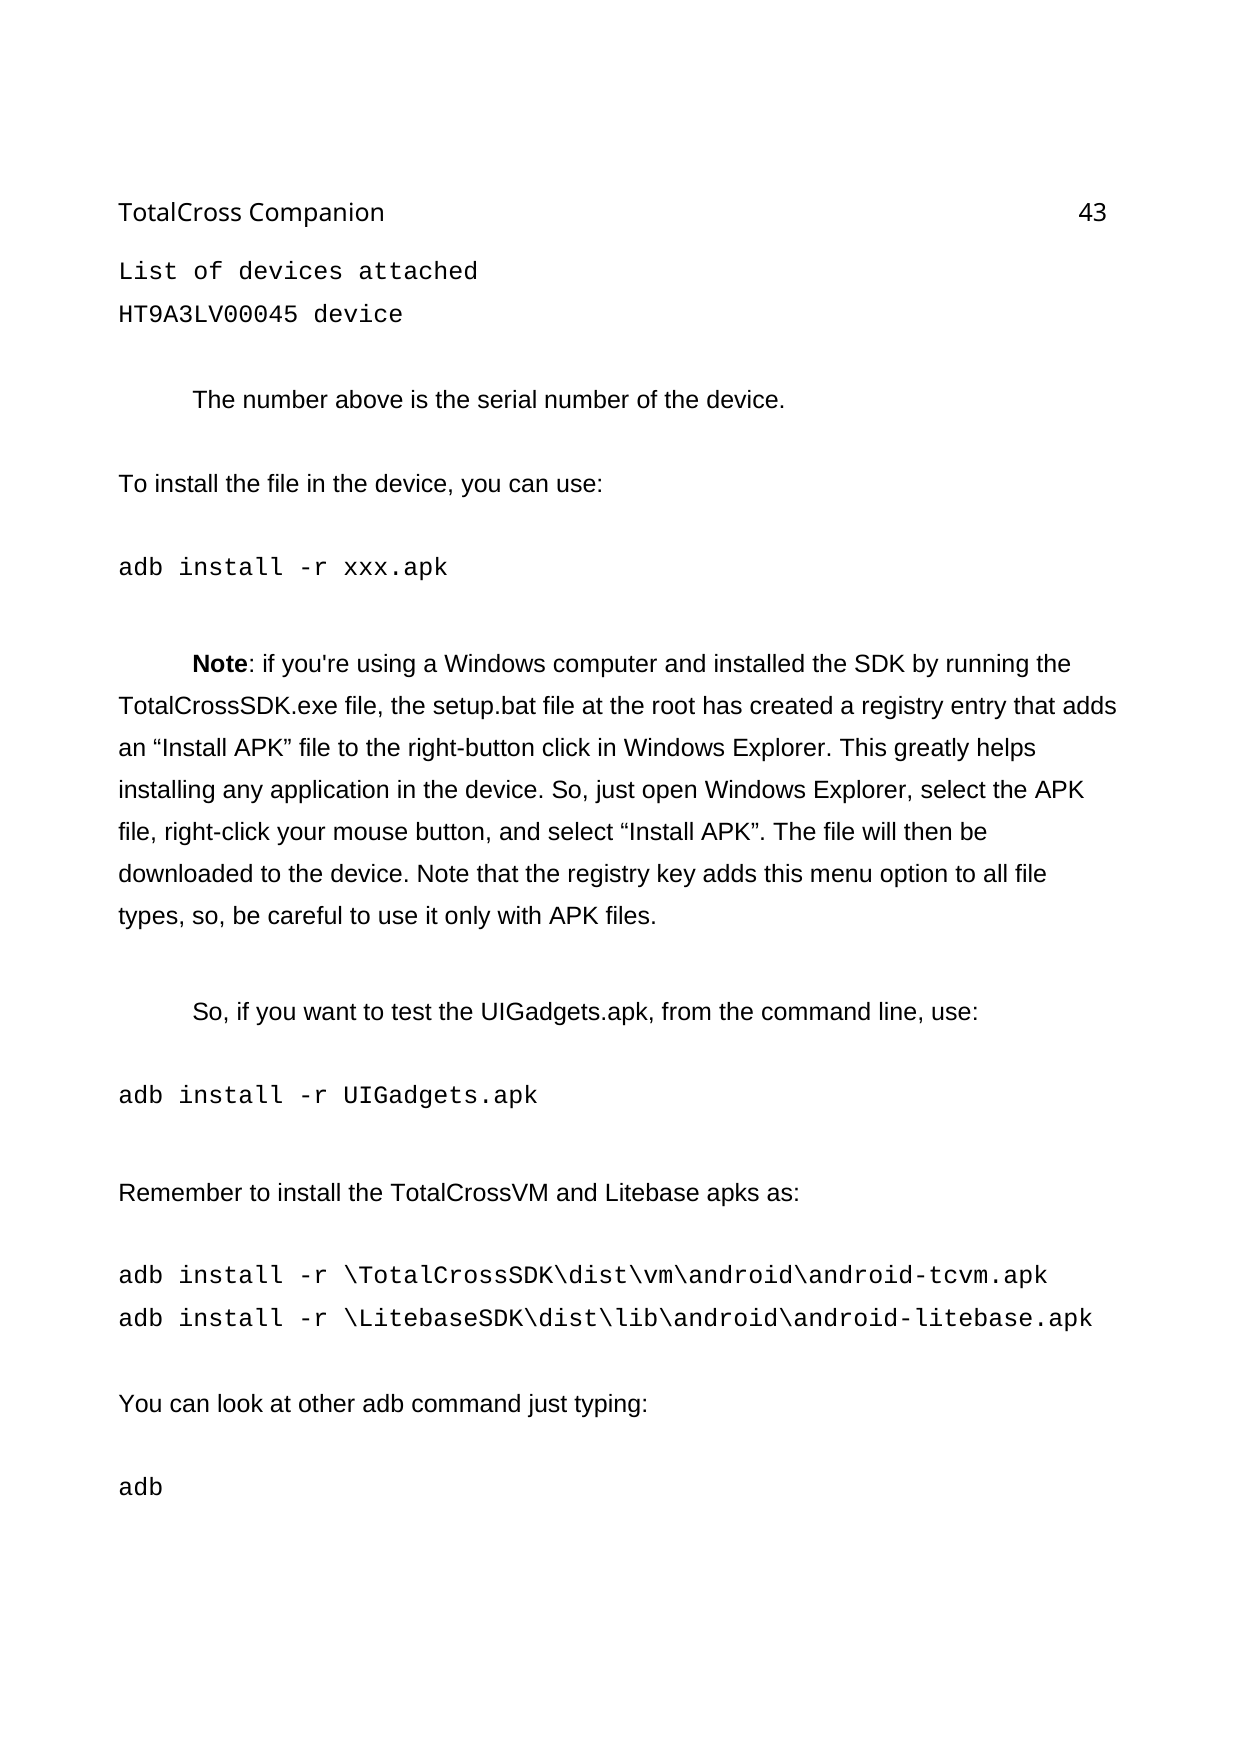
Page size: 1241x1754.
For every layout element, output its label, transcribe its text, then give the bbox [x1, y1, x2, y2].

text Remember to install the TotalCrossVM and Litebase apks as: adb install -r \TotalCrossSDK\dist\vm\android\android-tcvm.apk adb install -r \LitebaseSDK\dist\lib\android\android-litebase.apk You can look at other adb command just typing: adb [118, 1178, 1122, 1503]
text List of devices attached HT9A3LV00045 device The number above is the serial number of the device. To install the file in the device, you can use: adb install -r xxx.apk [118, 258, 1122, 624]
text Note: if you're using a Windows computer and installed the SDK by running the TotalCrossSDK.exe file, the setup.bat file at the root has created a registry entry that adds an “Install APK” file to the right-button click in Windows Explorer. This greatly helps installing any application in the device. So, just open Windows Explorer, select the APK file, right-click your mouse button, and select “Install APK”. The file will then be downloaded to the device. Note that the registry key adds this menu option to all file types, so, be careful to use it only with APK files. [118, 650, 1122, 930]
text So, if you want to test the UIGadgets.apk, from the command line, use: adb install -r UIGadgets.apk [118, 956, 1122, 1153]
